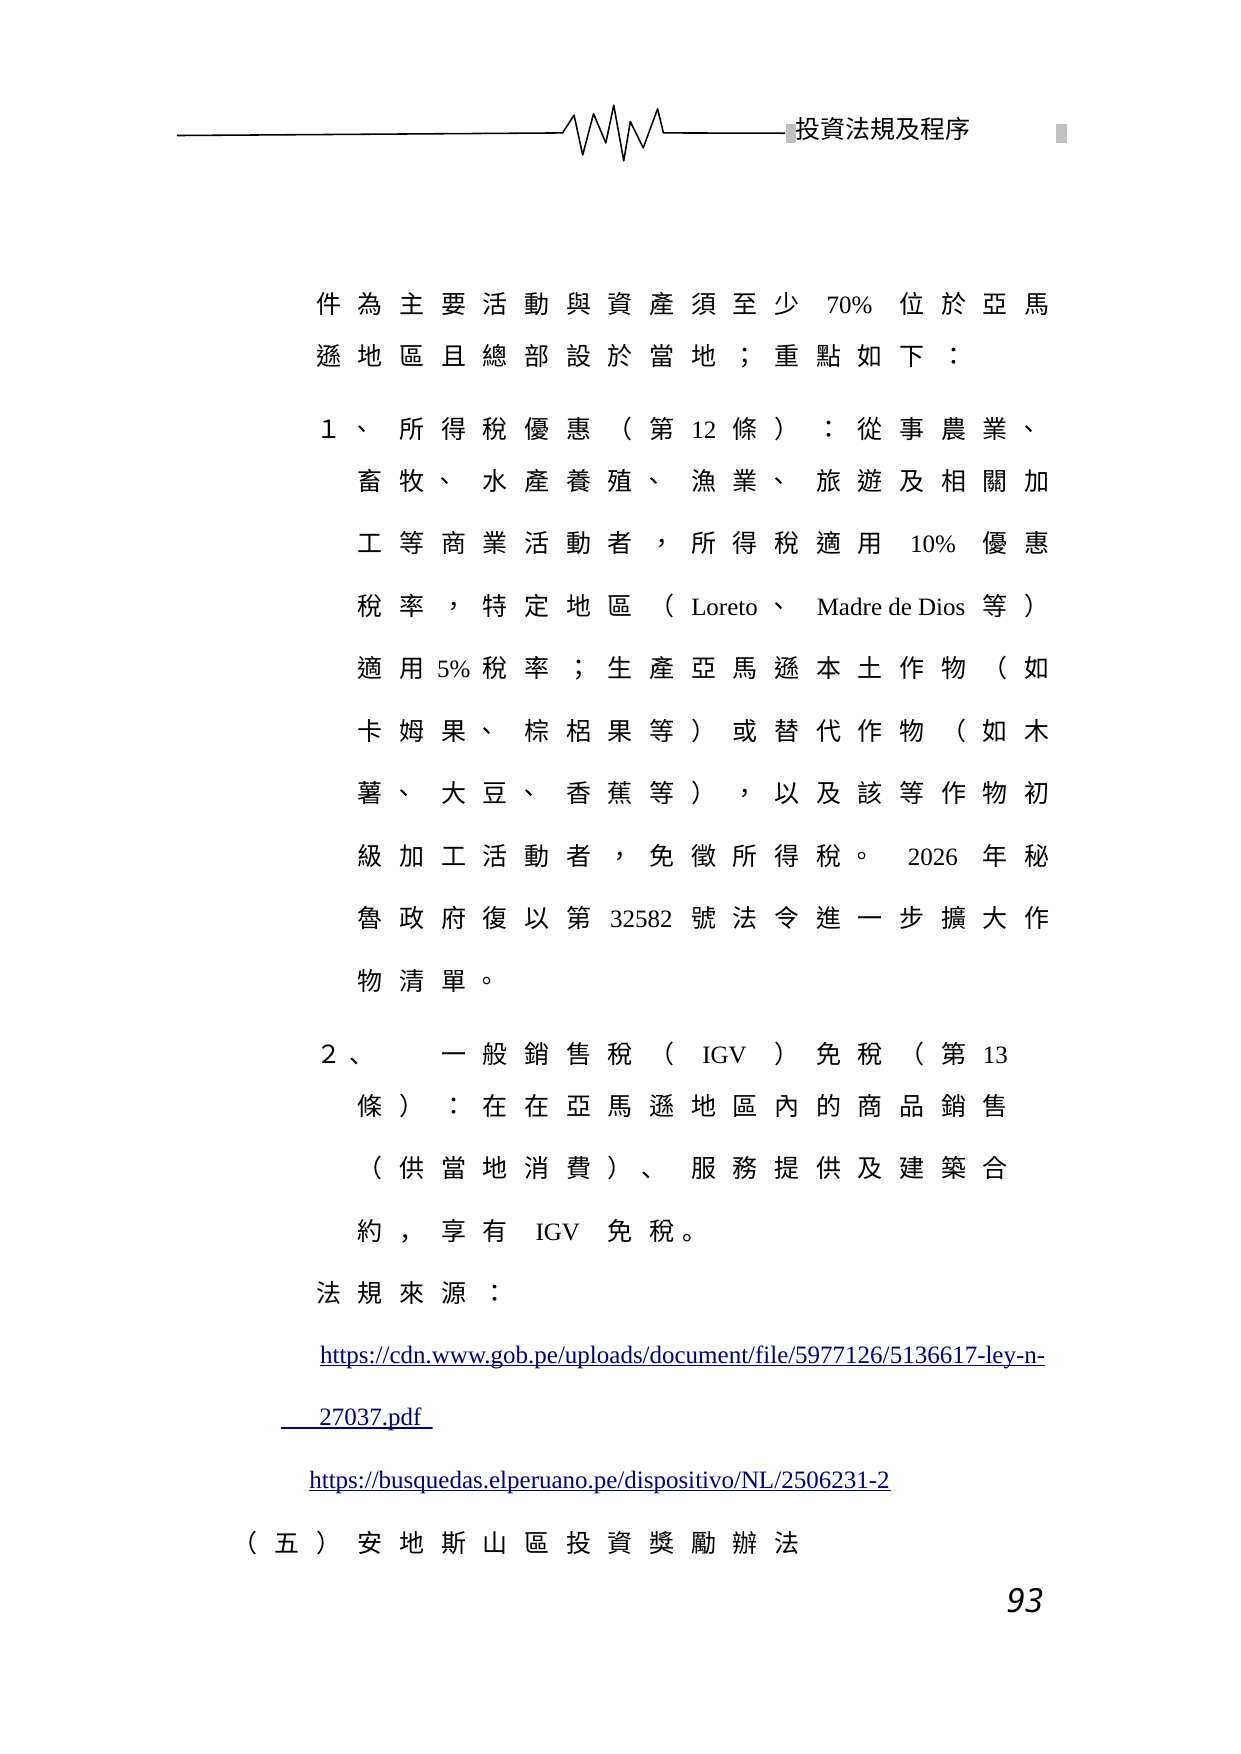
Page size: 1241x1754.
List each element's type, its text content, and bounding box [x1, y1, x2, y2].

text https://busquedas.elperuano.pe/dispositivo/NL/2506231-2 [281, 1438, 1058, 1500]
text 件為主要活動與資產須至少70%位於亞馬遜地區且總部設於當地；重點如下： [281, 250, 1058, 375]
text https://cdn.www.gob.pe/uploads/document/file/5977126/5136617-ley-n-27037.pdf [281, 1313, 1087, 1438]
text ２、 一般銷售稅（IGV）免稅（第13條）：在在亞馬遜地區內的商品銷售（供當地消費）、服務提供及建築合約，享有IGV免稅。 [281, 1000, 1058, 1250]
text （五）安地斯山區投資獎勵辦法 [207, 1500, 1058, 1563]
text 法規來源： [281, 1250, 1058, 1313]
text １、所得稅優惠（第12條）：從事農業、畜牧、水產養殖、漁業、旅遊及相關加工等商業活動者，所得稅適用10%優惠稅率，特定地區（Loreto、Madre de Dios等）適用5%稅率；生產亞馬遜本土作物（如卡姆果、棕梠果等）或替代作物（如木薯、大豆、香蕉等），以及該等作物初級加工活動者，免徵所得稅。2026年秘魯政府復以第32582號法令進一步擴大作物清單。 [281, 375, 1058, 1000]
